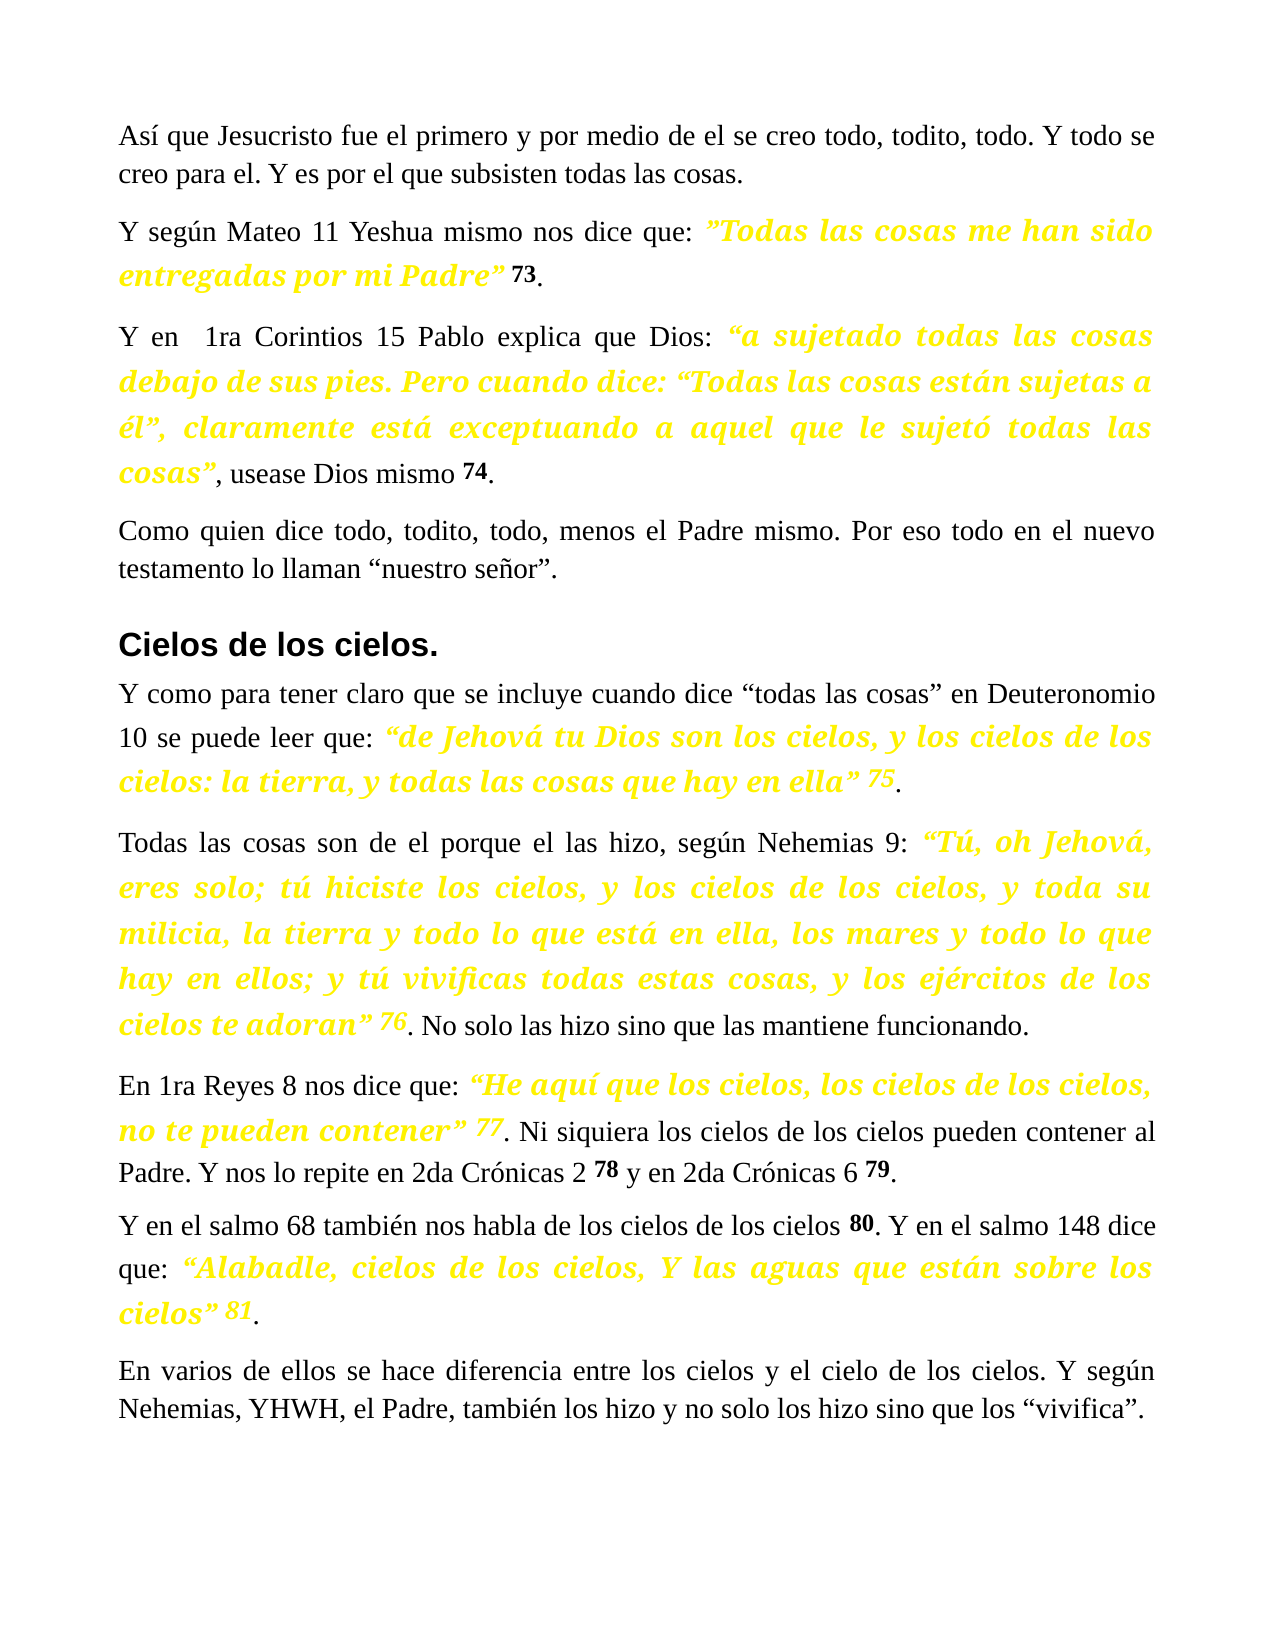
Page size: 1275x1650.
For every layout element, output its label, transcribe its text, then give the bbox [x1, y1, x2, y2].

text Y en el salmo 68 también nos habla de los cielos de los cielos . Y en el salmo 148 dice que: “Alabadle, cielos de los cielos, Y las aguas que están sobre los cielos” . [118, 1208, 1157, 1333]
subtitle Cielos de los cielos. [118, 625, 1157, 664]
text Y en 1ra Corintios 15 Pablo explica que Dios: “a sujetado todas las cosas debajo de sus pies. Pero cuando dice: “Todas las cosas están sujetas a él”, claramente está exceptuando a aquel que le sujetó todas las cosas”, usease Dios mismo . [118, 316, 1157, 492]
text Todas las cosas son de el porque el las hizo, según Nehemias 9: “Tú, oh Jehová, eres solo; tú hiciste los cielos, y los cielos de los cielos, y toda su milicia, la tierra y todo lo que está en ella, los mares y todo lo que hay en ellos; y tú vivificas todas estas cosas, y los ejércitos de los cielos te adoran” . No solo las hizo sino que las mantiene funcionando. [118, 822, 1157, 1044]
text Así que Jesucristo fue el primero y por medio de el se creo todo, todito, todo. Y todo se creo para el. Y es por el que subsisten todas las cosas. [118, 118, 1157, 190]
text Y como para tener claro que se incluye cuando dice “todas las cosas” en Deuteronomio 10 se puede leer que: “de Jehová tu Dios son los cielos, y los cielos de los cielos: la tierra, y todas las cosas que hay en ella” . [118, 676, 1157, 801]
text En 1ra Reyes 8 nos dice que: “He aquí que los cielos, los cielos de los cielos, no te pueden contener” . Ni siquiera los cielos de los cielos pueden contener al Padre. Y nos lo repite en 2da Crónicas 2 y en 2da Crónicas 6 . [118, 1064, 1157, 1188]
text Y según Mateo 11 Yeshua mismo nos dice que: ”Todas las cosas me han sido entregadas por mi Padre” . [118, 210, 1157, 295]
text Como quien dice todo, todito, todo, menos el Padre mismo. Por eso todo en el nuevo testamento lo llaman “nuestro señor”. [118, 513, 1157, 585]
text En varios de ellos se hace diferencia entre los cielos y el cielo de los cielos. Y según Nehemias, YHWH, el Padre, también los hizo y no solo los hizo sino que los “vivifica”. [118, 1353, 1157, 1425]
